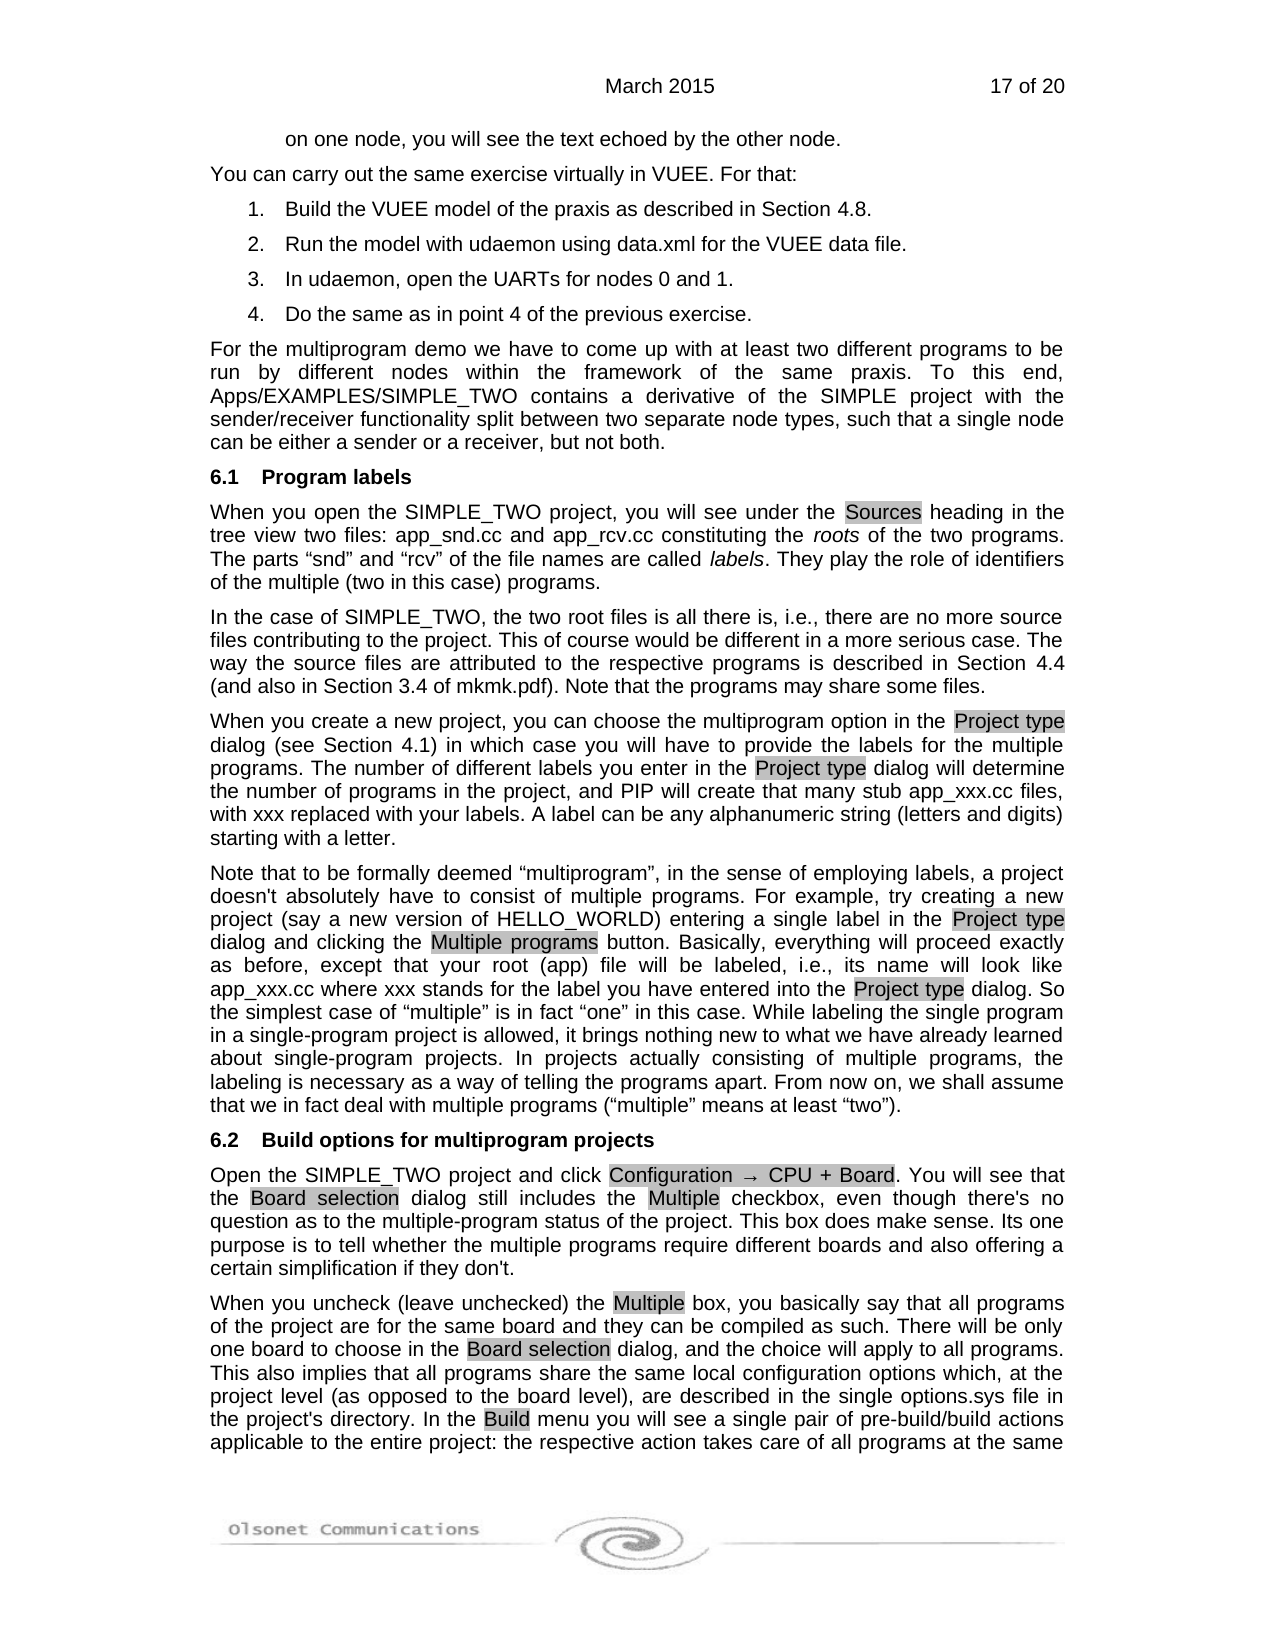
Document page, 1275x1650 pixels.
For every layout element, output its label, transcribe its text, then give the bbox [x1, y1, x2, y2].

text You can carry out the same exercise virtually in VUEE. For that: [210, 163, 1065, 186]
text When you uncheck (leave unchecked) the Multiple box, you basically say that all programs of the project are for the same board and they can be compiled as such. There will be only one board to choose in the Board selection dialog, and the choice will apply to all programs. This also implies that all programs share the same local configuration options which, at the project level (as opposed to the board level), are described in the single options.sys file in the project's directory. In the Build menu you will see a single pair of pre-build/build actions applicable to the entire project: the respective action takes care of all programs at the same [210, 1291, 1065, 1454]
text In the case of SIMPLE_TWO, the two root files is all there is, i.e., there are no more source files contributing to the project. This of course would be different in a more serious case. The way the source files are attributed to the respective programs is described in Section 4.4 (and also in Section 3.4 of mkmk.pdf). Note that the programs may share some files. [210, 605, 1065, 698]
list Run the model with udaemon using data.xml for the VUEE data file. [247, 233, 1065, 256]
text Open the SIMPLE_TWO project and click Configuration → CPU + Board. You will see that the Board selection dialog still includes the Multiple checkbox, even though there's no question as to the multiple-program status of the project. This box does make sense. Its one purpose is to tell whether the multiple programs require different boards and also offering a certain simplification if they don't. [210, 1163, 1065, 1279]
subtitle Program labels [210, 466, 1065, 489]
list In udaemon, open the UARTs for nodes 0 and 1. [247, 268, 1065, 291]
list Build the VUEE model of the praxis as described in Section 4.8. [247, 198, 1065, 221]
picture [210, 1501, 1065, 1593]
subtitle Build options for multiprogram projects [210, 1128, 1065, 1152]
text When you create a new project, you can choose the multiprogram option in the Project type dialog (see Section 4.1) in which case you will have to provide the labels for the multiple programs. The number of different labels you enter in the Project type dialog will determine the number of programs in the project, and PIP will create that many stub app_xxx.cc files, with xxx replaced with your labels. A label can be any alphanumeric string (letters and digits) starting with a letter. [210, 710, 1065, 849]
text Note that to be formally deemed “multiprogram”, in the sense of employing labels, a project doesn't absolutely have to consist of multiple programs. For example, try creating a new project (say a new version of HELLO_WORLD) entering a single label in the Project type dialog and clicking the Multiple programs button. Basically, everything will proceed exactly as before, except that your root (app) file will be labeled, i.e., its name will look like app_xxx.cc where xxx stands for the label you have entered into the Project type dialog. So the simplest case of “multiple” is in fact “one” in this case. While labeling the single program in a single-program project is allowed, it brings nothing new to what we have already learned about single-program projects. In projects actually consisting of multiple programs, the labeling is necessary as a way of telling the programs apart. From now on, we shall assume that we in fact deal with multiple programs (“multiple” means at least “two”). [210, 861, 1065, 1117]
text When you open the SIMPLE_TWO project, you will see under the Sources heading in the tree view two files: app_snd.cc and app_rcv.cc constituting the roots of the two programs. The parts “snd” and “rcv” of the file names are called labels. They play the role of identifiers of the multiple (two in this case) programs. [210, 501, 1065, 593]
text For the multiprogram demo we have to come up with at least two different programs to be run by different nodes within the framework of the same praxis. To this end, Apps/EXAMPLES/SIMPLE_TWO contains a derivative of the SIMPLE project with the sender/receiver functionality split between two separate node types, such that a single node can be either a sender or a receiver, but not both. [210, 338, 1065, 454]
list on one node, you will see the text echoed by the other node. [247, 128, 1065, 151]
list Do the same as in point 4 of the previous exercise. [247, 303, 1065, 326]
